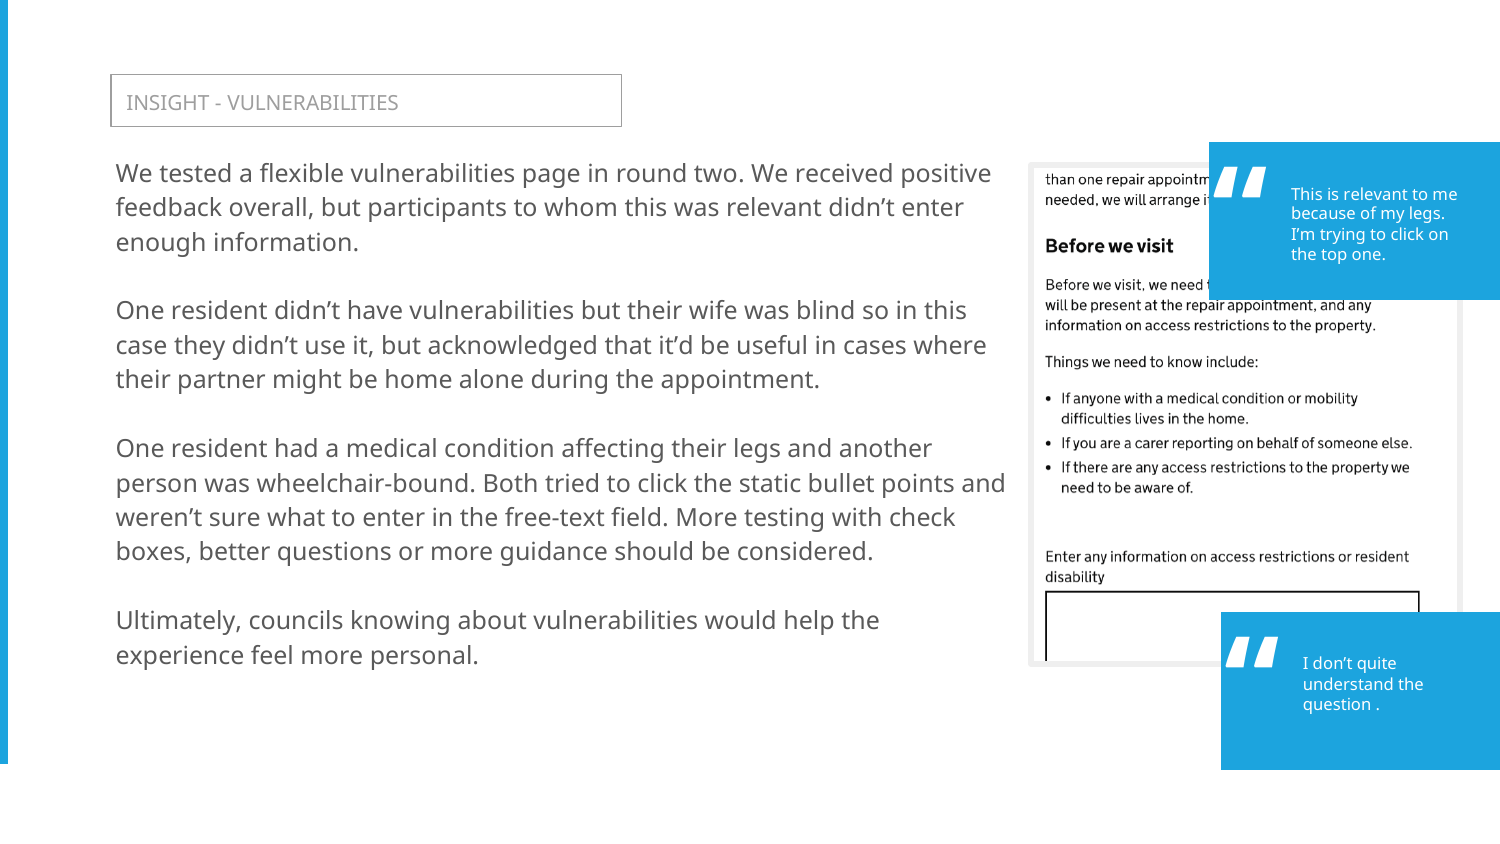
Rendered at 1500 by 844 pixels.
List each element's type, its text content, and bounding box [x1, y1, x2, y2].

picture [1034, 168, 1457, 661]
text_box “ [1209, 586, 1329, 709]
text_box “ [1197, 116, 1317, 239]
text_box I don’t quite understand the question . [1287, 638, 1498, 716]
text_box INSIGHT - VULNERABILITIES [111, 74, 622, 127]
text_box This is relevant to me because of my legs. I’m trying to click on the top one. [1275, 168, 1486, 246]
text_box [1209, 142, 1500, 300]
title We tested a flexible vulnerabilities page in round two. We received positive feedback overall, but participants to whom this was relevant didn’t enter enough information. One resident didn’t have vulnerabilities but their wife was blind so in this case they didn’t use it, but acknowledged that it’d be useful in cases where their partner might be home alone during the appointment. One resident had a medical condition affecting their legs and another person was wheelchair-bound. Both tried to click the static bullet points and weren’t sure what to enter in the free-text field. More testing with check boxes, better questions or more guidance should be considered. Ultimately, councils knowing about vulnerabilities would help the experience feel more personal. [100, 137, 1028, 715]
text_box [1221, 612, 1500, 770]
